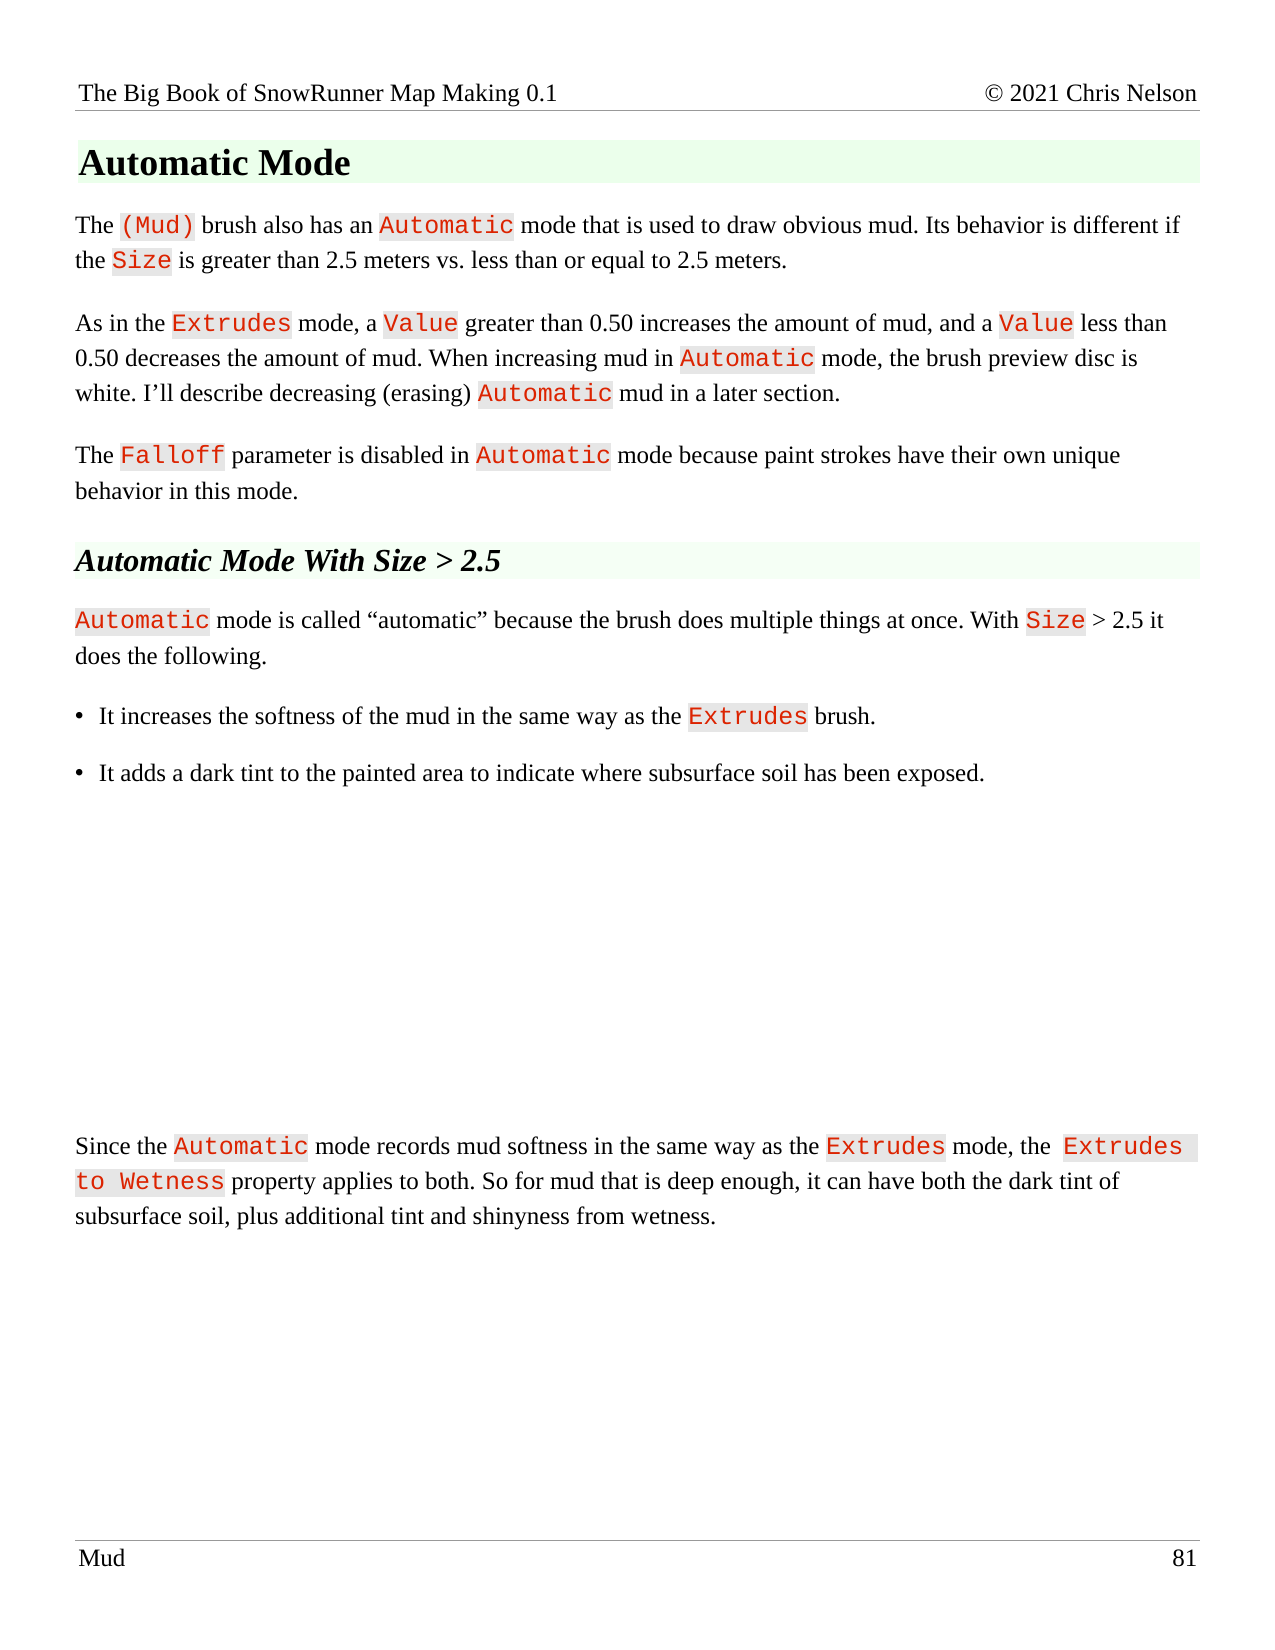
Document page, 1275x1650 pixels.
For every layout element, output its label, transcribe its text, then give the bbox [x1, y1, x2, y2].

list It increases the softness of the mud in the same way as the Extrudes brush. [75, 701, 1200, 732]
text As in the Extrudes mode, a Value greater than 0.50 increases the amount of mud, and a Value less than 0.50 decreases the amount of mud. When increasing mud in Automatic mode, the brush preview disc is white. I’ll describe decreasing (erasing) Automatic mud in a later section. [75, 308, 1200, 409]
subtitle Automatic Mode With Size > 2.5 [75, 542, 1200, 579]
text Since the Automatic mode records mud softness in the same way as the Extrudes mode, the Extrudes to Wetness property applies to both. So for mud that is deep enough, it can have both the dark tint of subsurface soil, plus additional tint and shinyness from wetness. [75, 1131, 1200, 1230]
text Automatic mode is called “automatic” because the brush does multiple things at once. With Size > 2.5 it does the following. [75, 606, 1200, 669]
subtitle Automatic Mode [78, 140, 1200, 183]
text The Falloff parameter is disabled in Automatic mode because paint strokes have their own unique behavior in this mode. [75, 441, 1200, 504]
text The (Mud) brush also has an Automatic mode that is used to draw obvious mud. Its behavior is different if the Size is greater than 2.5 meters vs. less than or equal to 2.5 meters. [75, 211, 1200, 276]
list It adds a dark tint to the painted area to indicate where subsurface soil has been exposed. [75, 758, 1200, 787]
